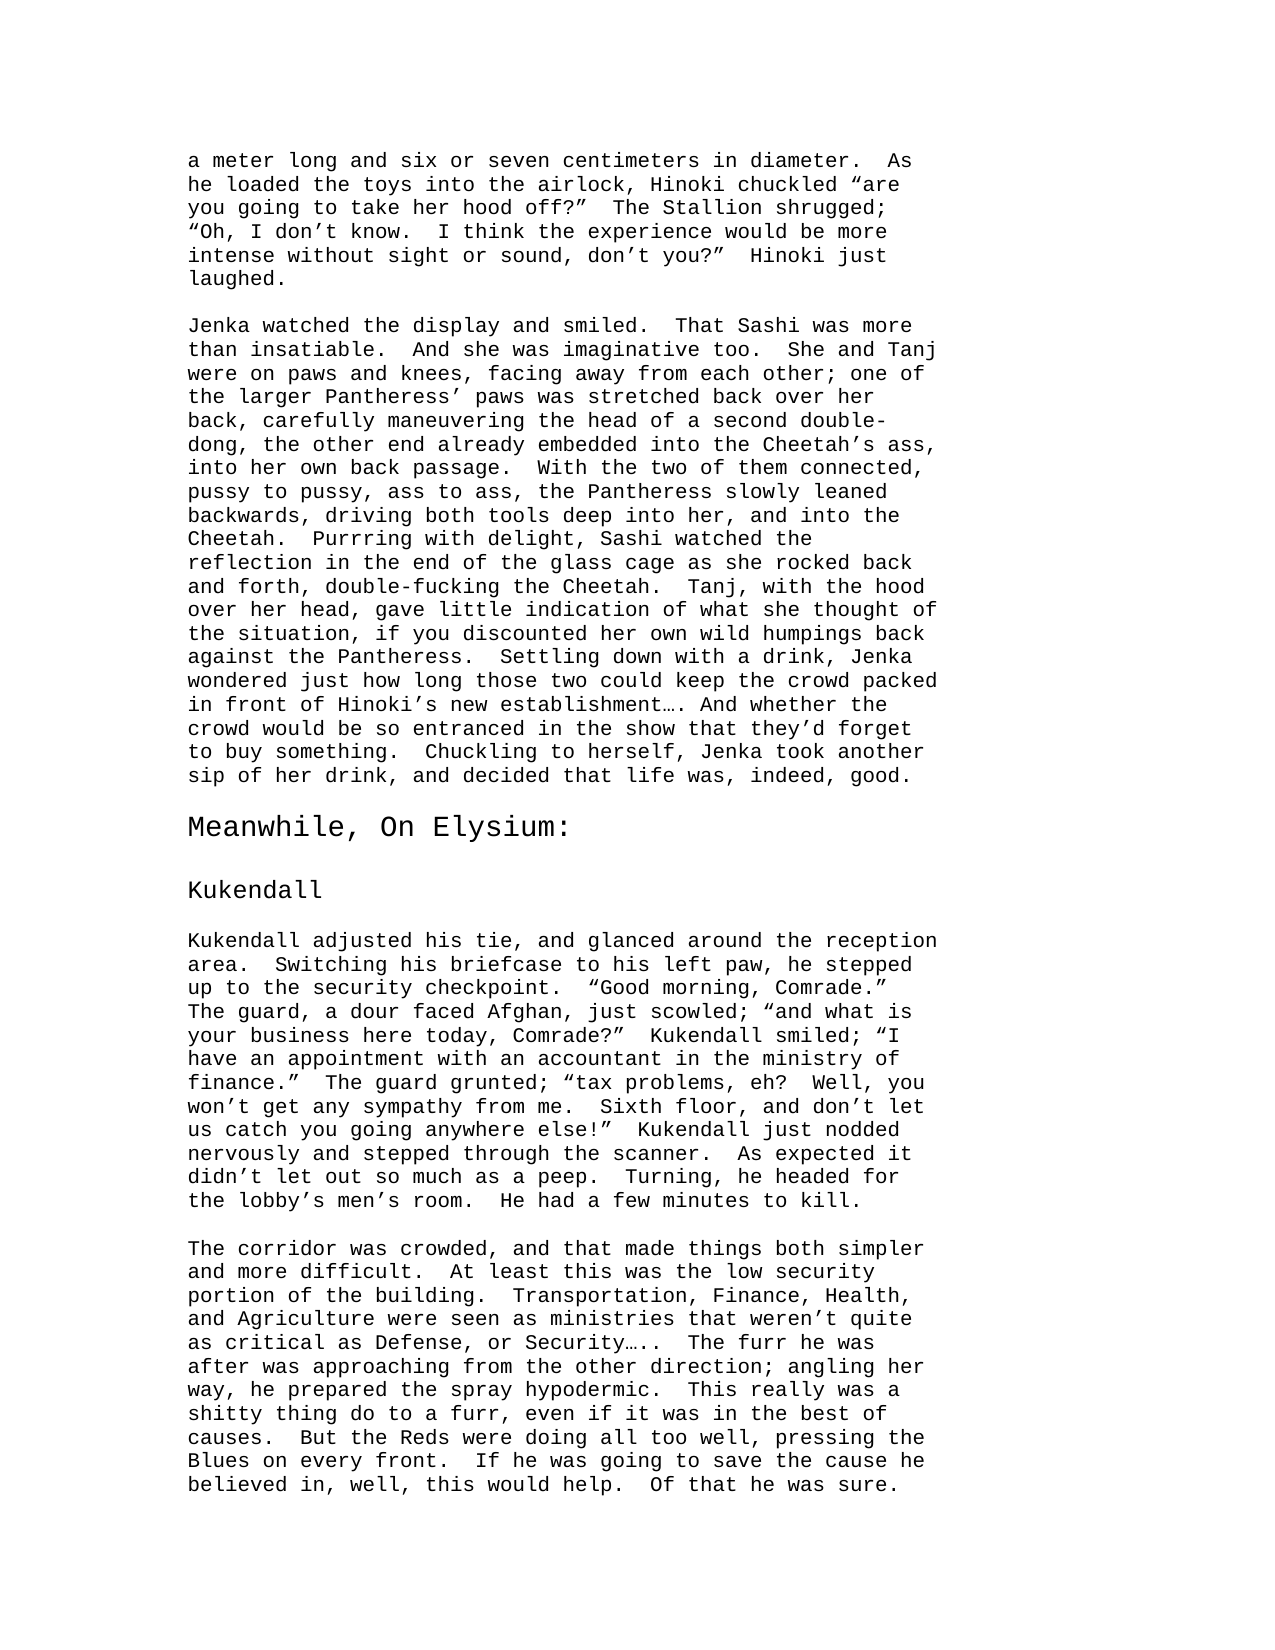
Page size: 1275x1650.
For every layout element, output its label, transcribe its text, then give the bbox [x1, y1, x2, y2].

text a meter long and six or seven centimeters in diameter. As he loaded the toys into the airlock, Hinoki chuckled “are you going to take her hood off?” The Stallion shrugged; “Oh, I don’t know. I think the experience would be more intense without sight or sound, don’t you?” Hinoki just laughed. [187, 150, 937, 292]
text Jenka watched the display and smiled. That Sashi was more than insatiable. And she was imaginative too. She and Tanj were on paws and knees, facing away from each other; one of the larger Pantheress’ paws was stretched back over her back, carefully maneuvering the head of a second double-dong, the other end already embedded into the Cheetah’s ass, into her own back passage. With the two of them connected, pussy to pussy, ass to ass, the Pantheress slowly leaned backwards, driving both tools deep into her, and into the Cheetah. Purrring with delight, Sashi watched the reflection in the end of the glass cage as she rocked back and forth, double-fucking the Cheetah. Tanj, with the hood over her head, gave little indication of what she thought of the situation, if you discounted her own wild humpings back against the Pantheress. Settling down with a drink, Jenka wondered just how long those two could keep the crowd packed in front of Hinoki’s new establishment…. And whether the crowd would be so entranced in the show that they’d forget to buy something. Chuckling to herself, Jenka took another sip of her drink, and decided that life was, indeed, good. [187, 316, 937, 788]
subtitle Kukendall [187, 878, 937, 906]
text Kukendall adjusted his tie, and glanced around the reception area. Switching his briefcase to his left paw, he stepped up to the security checkpoint. “Good morning, Comrade.” The guard, a dour faced Afghan, just scowled; “and what is your business here today, Comrade?” Kukendall smiled; “I have an appointment with an accountant in the ministry of finance.” The guard grunted; “tax problems, eh? Well, you won’t get any sympathy from me. Sixth floor, and don’t let us catch you going anywhere else!” Kukendall just nodded nervously and stepped through the scanner. As expected it didn’t let out so much as a peep. Turning, he headed for the lobby’s men’s room. He had a few minutes to kill. [187, 930, 937, 1214]
text The corridor was crowded, and that made things both simpler and more difficult. At least this was the low security portion of the building. Transportation, Finance, Health, and Agriculture were seen as ministries that weren’t quite as critical as Defense, or Security….. The furr he was after was approaching from the other direction; angling her way, he prepared the spray hypodermic. This really was a shitty thing do to a furr, even if it was in the best of causes. But the Reds were doing all too well, pressing the Blues on every front. If he was going to save the cause he believed in, well, this would help. Of that he was sure. [187, 1237, 937, 1498]
text Meanwhile, On Elysium: [187, 812, 937, 845]
